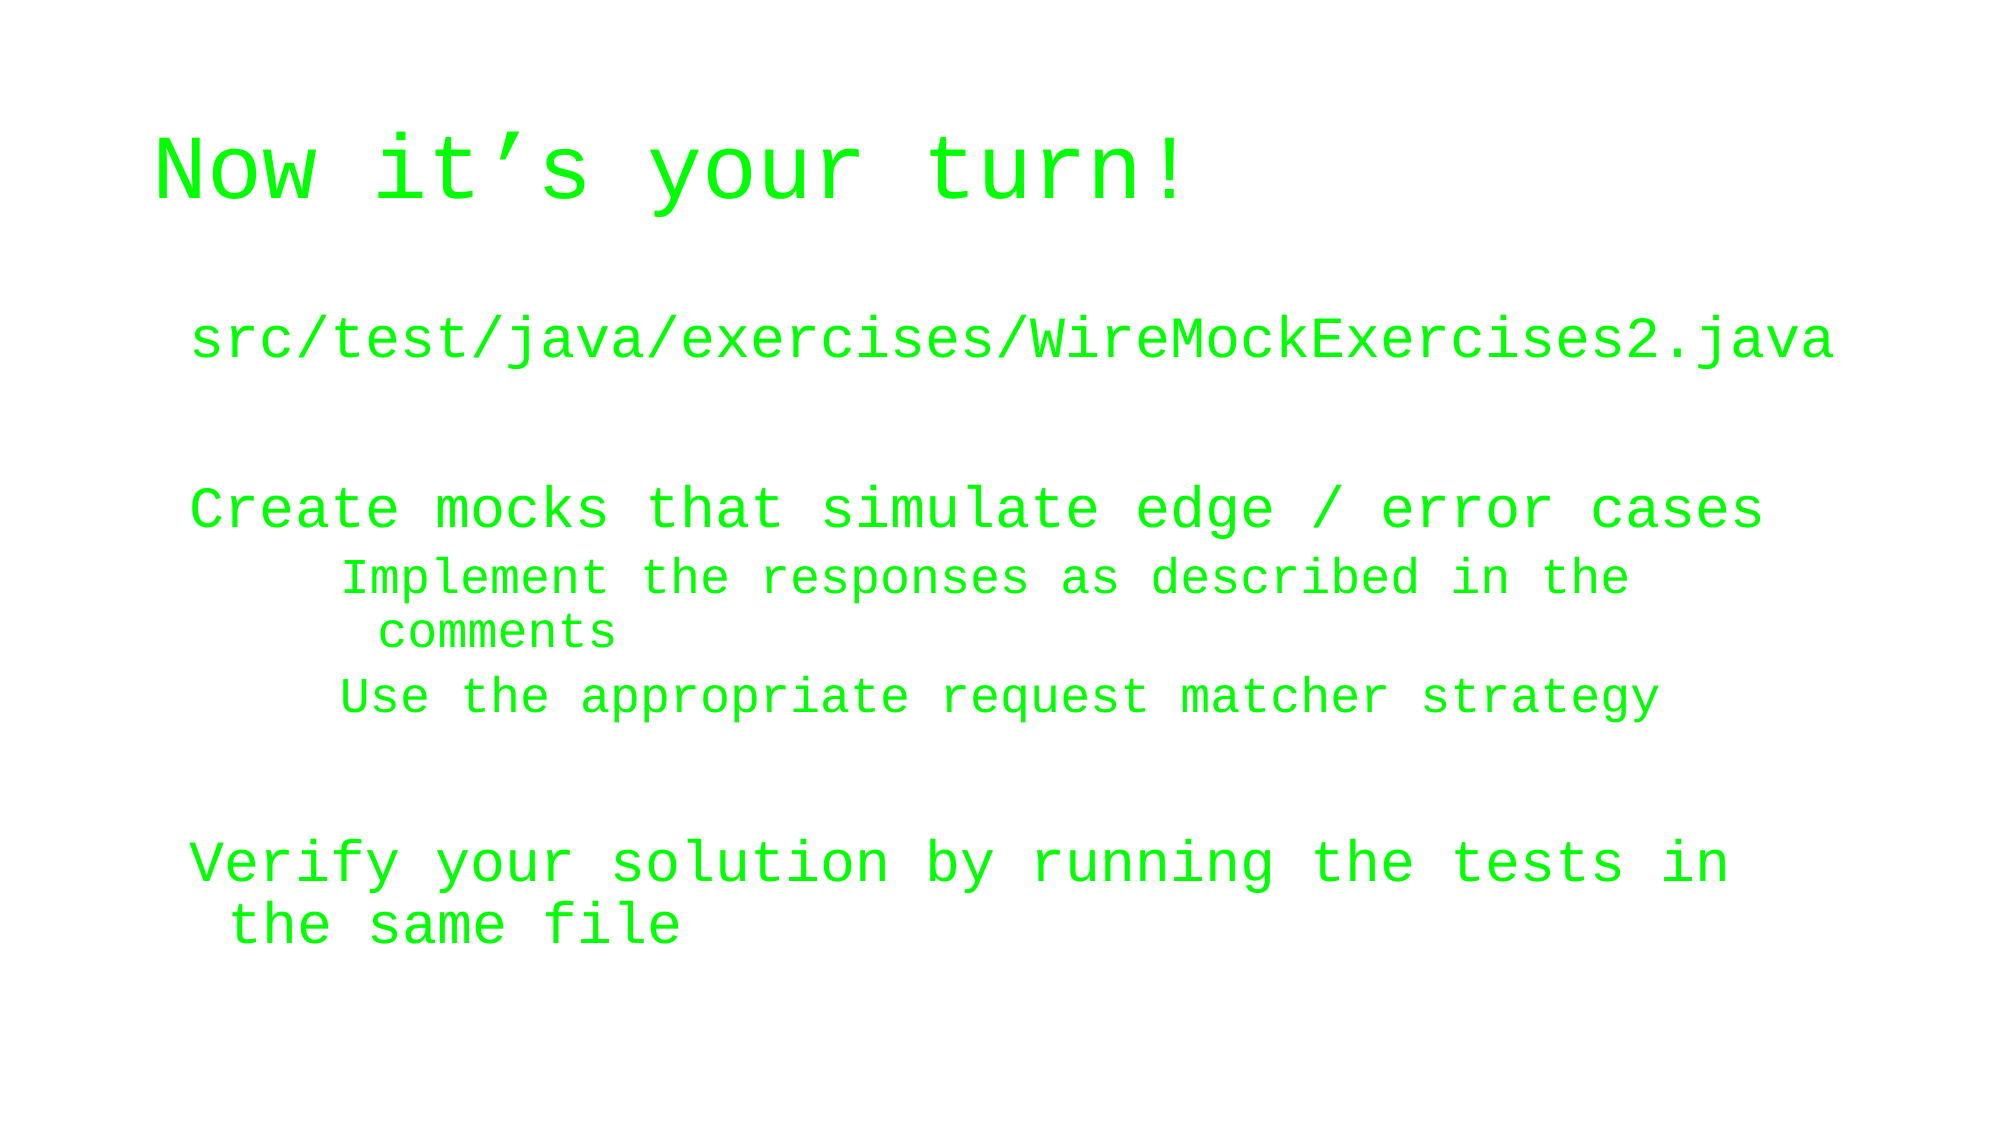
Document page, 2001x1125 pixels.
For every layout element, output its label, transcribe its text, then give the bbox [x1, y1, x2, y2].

list src/test/java/exercises/WireMockExercises2.java Create mocks that simulate edge / error cases Implement the responses as described in the comments Use the appropriate request matcher strategy Verify your solution by running the tests in the same file [137, 299, 1863, 1014]
title Now it’s your turn! [137, 59, 1863, 278]
